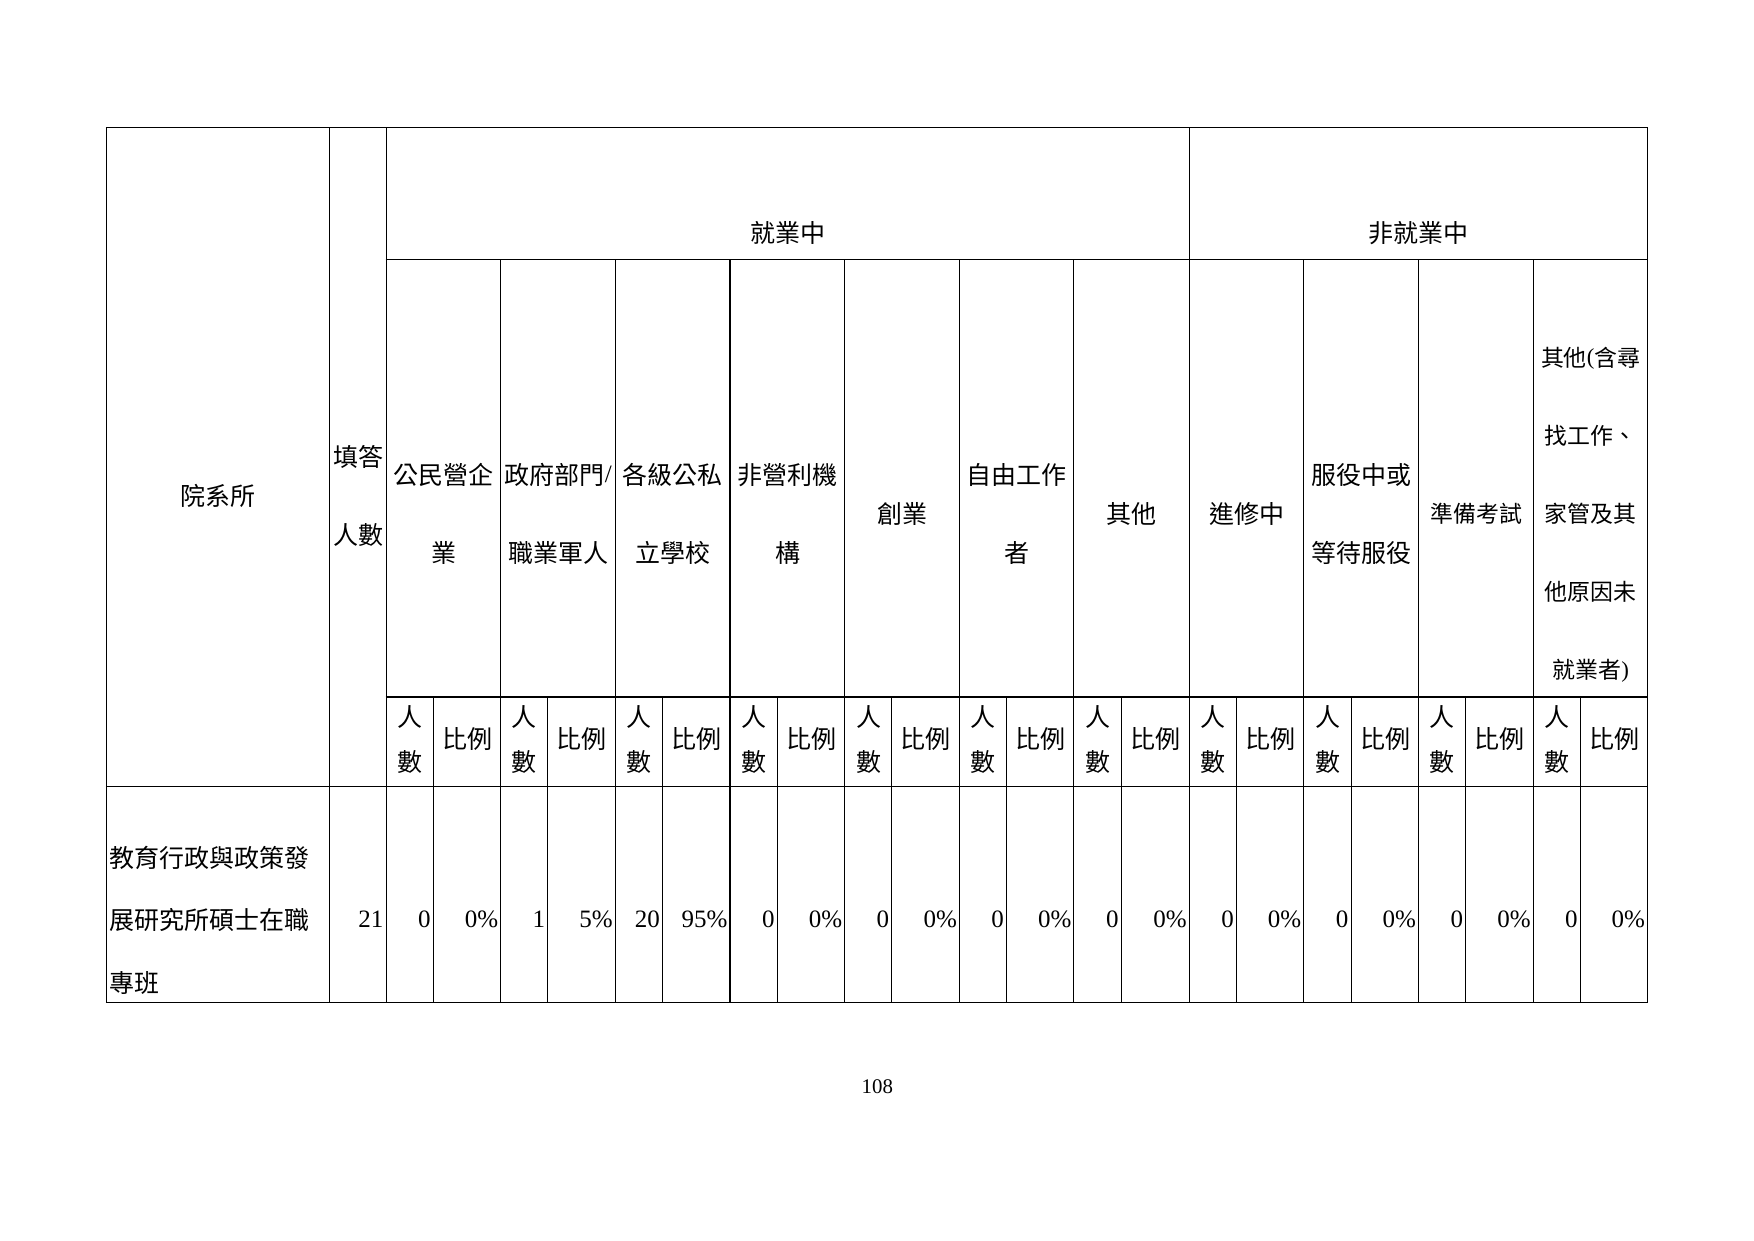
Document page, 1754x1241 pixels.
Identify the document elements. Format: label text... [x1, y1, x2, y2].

table_cell 5% [548, 787, 615, 1002]
table_cell 比例 [1466, 698, 1533, 786]
table_cell 比例 [434, 698, 500, 786]
table_cell 0 [1419, 787, 1465, 1002]
table_cell 非營利機構 [731, 260, 844, 696]
table_cell 比例 [1581, 698, 1647, 786]
table_cell 1 [501, 787, 547, 1002]
table_cell 人數 [1534, 698, 1580, 786]
table_cell 人數 [501, 698, 547, 786]
table_cell 人數 [1304, 698, 1351, 786]
table_cell 人數 [1419, 698, 1465, 786]
table_cell 準備考試 [1419, 260, 1533, 696]
table_header 非就業中 [1190, 128, 1647, 259]
table_cell 自由工作者 [960, 260, 1073, 696]
table_cell 教育行政與政策發展研究所碩士在職專班 [107, 787, 329, 1002]
table_cell 其他(含尋找工作、家管及其他原因未就業者) [1534, 260, 1647, 696]
table_header 就業中 [387, 128, 1189, 259]
table_cell 21 [330, 787, 386, 1002]
table_cell 人數 [1074, 698, 1121, 786]
table_cell 服役中或等待服役 [1304, 260, 1418, 696]
table_cell 比例 [892, 698, 959, 786]
table_cell 0 [731, 787, 777, 1002]
table_cell 0% [1352, 787, 1418, 1002]
table_cell 人數 [616, 698, 662, 786]
table_cell 0 [1074, 787, 1121, 1002]
table_cell 0% [1237, 787, 1303, 1002]
table_cell 公民營企業 [387, 260, 500, 696]
table_cell 95% [663, 787, 729, 1002]
table_cell 比例 [1237, 698, 1303, 786]
table_cell 0% [1581, 787, 1647, 1002]
table_cell 0 [1190, 787, 1236, 1002]
table_cell 人數 [387, 698, 433, 786]
table_cell 比例 [1007, 698, 1073, 786]
table_cell 0% [434, 787, 500, 1002]
table_cell 創業 [845, 260, 959, 696]
table_cell 其他 [1074, 260, 1189, 696]
table_cell 人數 [731, 698, 777, 786]
table_cell 政府部門/職業軍人 [501, 260, 615, 696]
table_cell 0 [845, 787, 891, 1002]
table_cell 0 [387, 787, 433, 1002]
table_cell 比例 [1352, 698, 1418, 786]
table_cell 20 [616, 787, 662, 1002]
table_cell 0% [1122, 787, 1189, 1002]
table_cell 比例 [1122, 698, 1189, 786]
table_cell 0% [1466, 787, 1533, 1002]
table_header 填答 人數 [330, 128, 386, 786]
table_cell 比例 [548, 698, 615, 786]
table_cell 各級公私立學校 [616, 260, 729, 696]
table_cell 0% [1007, 787, 1073, 1002]
table_cell 比例 [778, 698, 844, 786]
table_cell 0 [960, 787, 1006, 1002]
table_header 院系所 [107, 128, 329, 786]
table_cell 0% [778, 787, 844, 1002]
table_cell 0 [1304, 787, 1351, 1002]
table_cell 人數 [845, 698, 891, 786]
table_cell 進修中 [1190, 260, 1303, 696]
table_cell 人數 [1190, 698, 1236, 786]
table_cell 人數 [960, 698, 1006, 786]
table_cell 0 [1534, 787, 1580, 1002]
table_cell 比例 [663, 698, 729, 786]
table_cell 0% [892, 787, 959, 1002]
